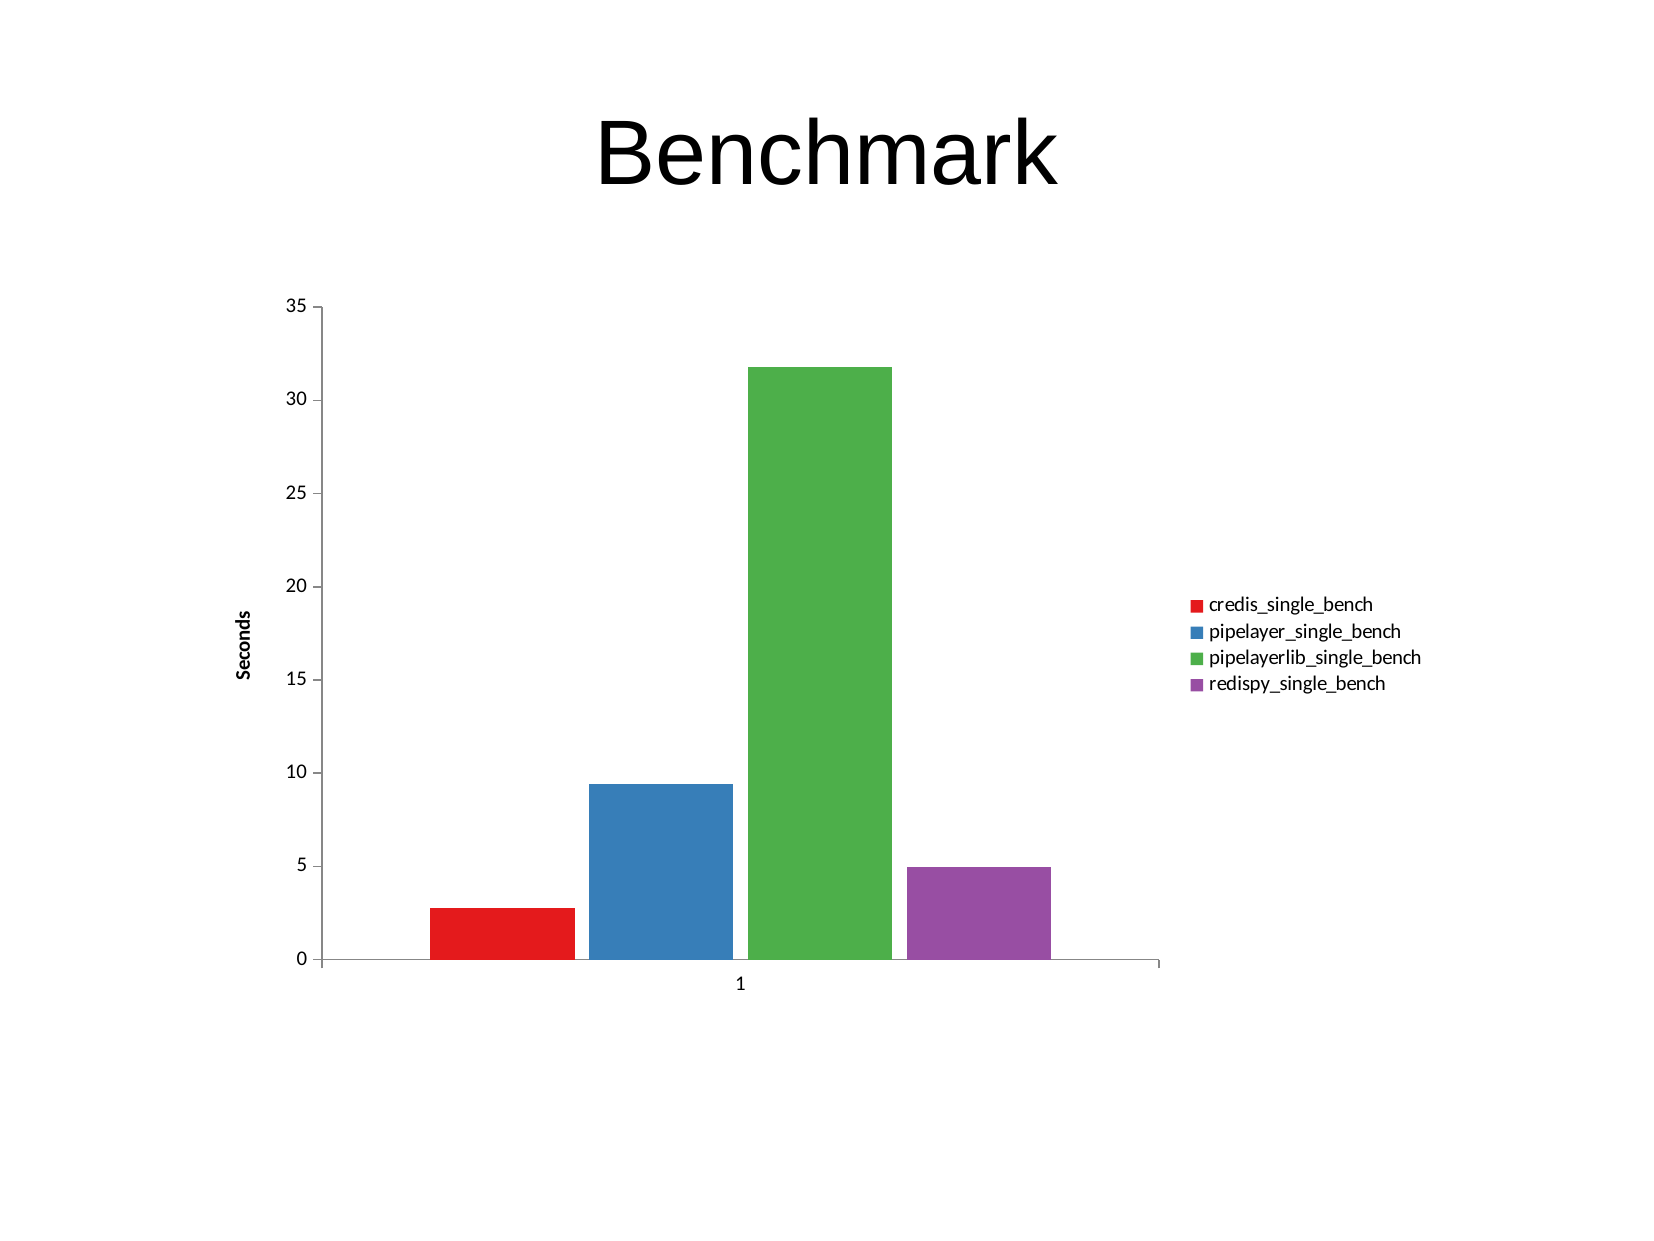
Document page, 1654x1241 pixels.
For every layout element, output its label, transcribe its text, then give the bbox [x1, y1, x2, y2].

chart [201, 282, 1441, 1010]
title Benchmark [82, 49, 1571, 257]
